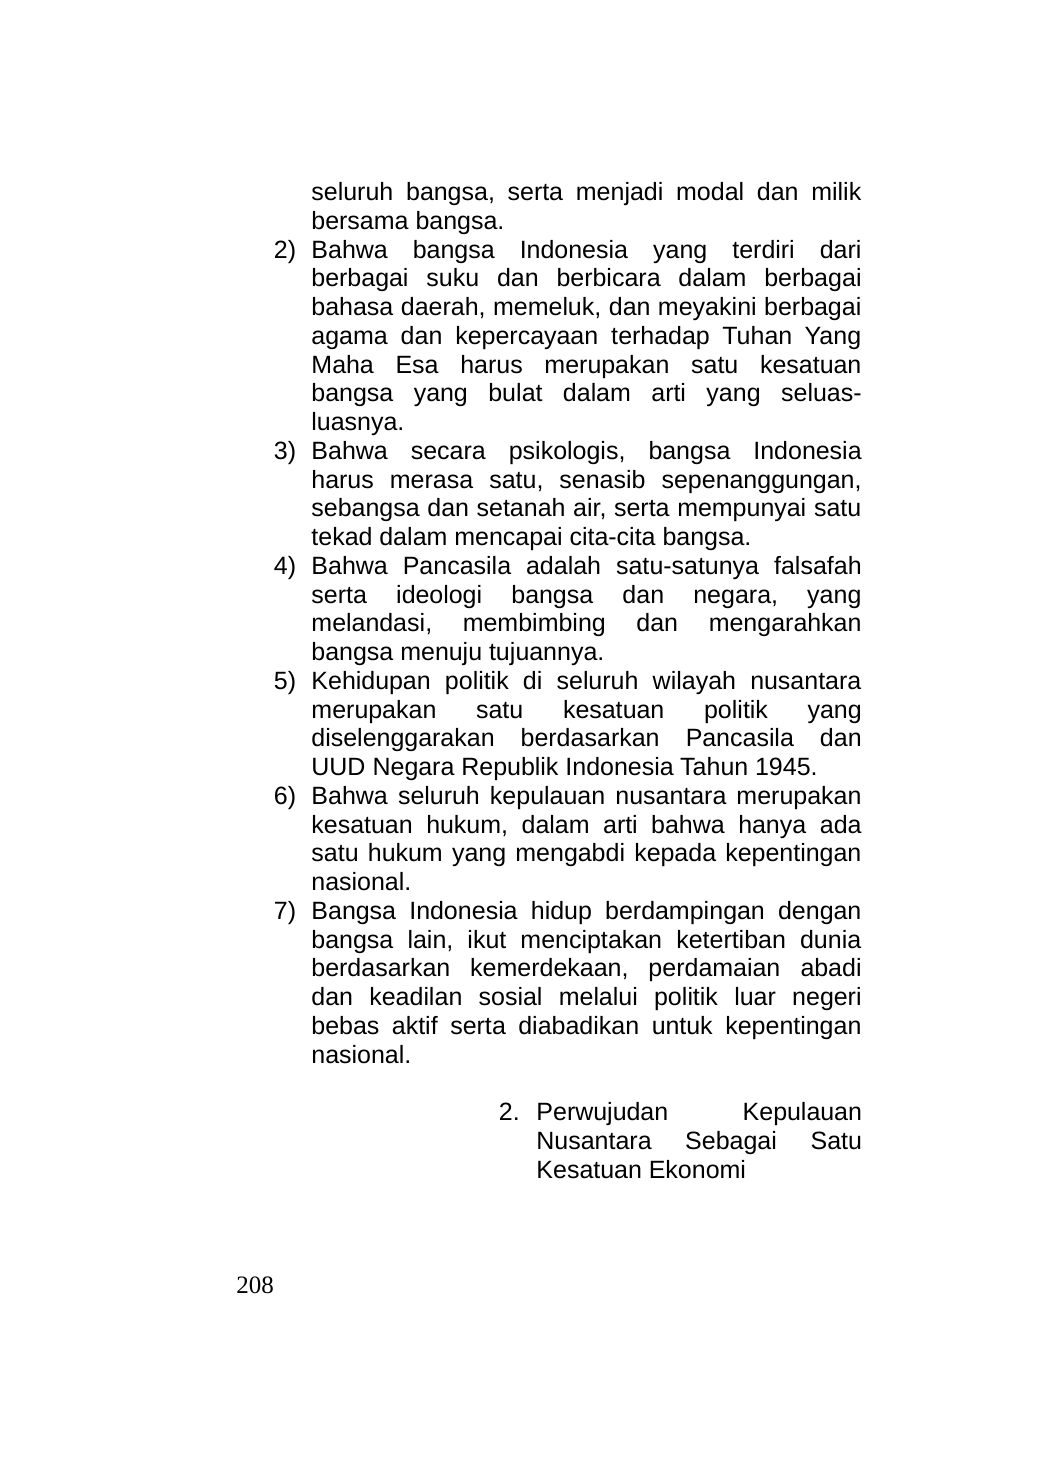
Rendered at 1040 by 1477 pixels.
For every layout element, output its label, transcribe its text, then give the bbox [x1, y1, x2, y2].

list seluruh bangsa, serta menjadi modal dan milik bersama bangsa. [274, 177, 862, 235]
list Bahwa secara psikologis, bangsa Indonesia harus merasa satu, senasib sepenanggungan, sebangsa dan setanah air, serta mempunyai satu tekad dalam mencapai cita-cita bangsa. [274, 436, 862, 551]
list Bahwa Pancasila adalah satu-satunya falsafah serta ideologi bangsa dan negara, yang melandasi, membimbing dan mengarahkan bangsa menuju tujuannya. [274, 551, 862, 666]
list Perwujudan Kepulauan Nusantara Sebagai Satu Kesatuan Ekonomi [499, 1097, 862, 1183]
list Bangsa Indonesia hidup berdampingan dengan bangsa lain, ikut menciptakan ketertiban dunia berdasarkan kemerdekaan, perdamaian abadi dan keadilan sosial melalui politik luar negeri bebas aktif serta diabadikan untuk kepentingan nasional. [274, 896, 862, 1068]
list Bahwa bangsa Indonesia yang terdiri dari berbagai suku dan berbicara dalam berbagai bahasa daerah, memeluk, dan meyakini berbagai agama dan kepercayaan terhadap Tuhan Yang Maha Esa harus merupakan satu kesatuan bangsa yang bulat dalam arti yang seluas-luasnya. [274, 235, 862, 436]
list Kehidupan politik di seluruh wilayah nusantara merupakan satu kesatuan politik yang diselenggarakan berdasarkan Pancasila dan UUD Negara Republik Indonesia Tahun 1945. [274, 666, 862, 781]
list Bahwa seluruh kepulauan nusantara merupakan kesatuan hukum, dalam arti bahwa hanya ada satu hukum yang mengabdi kepada kepentingan nasional. [274, 781, 862, 896]
